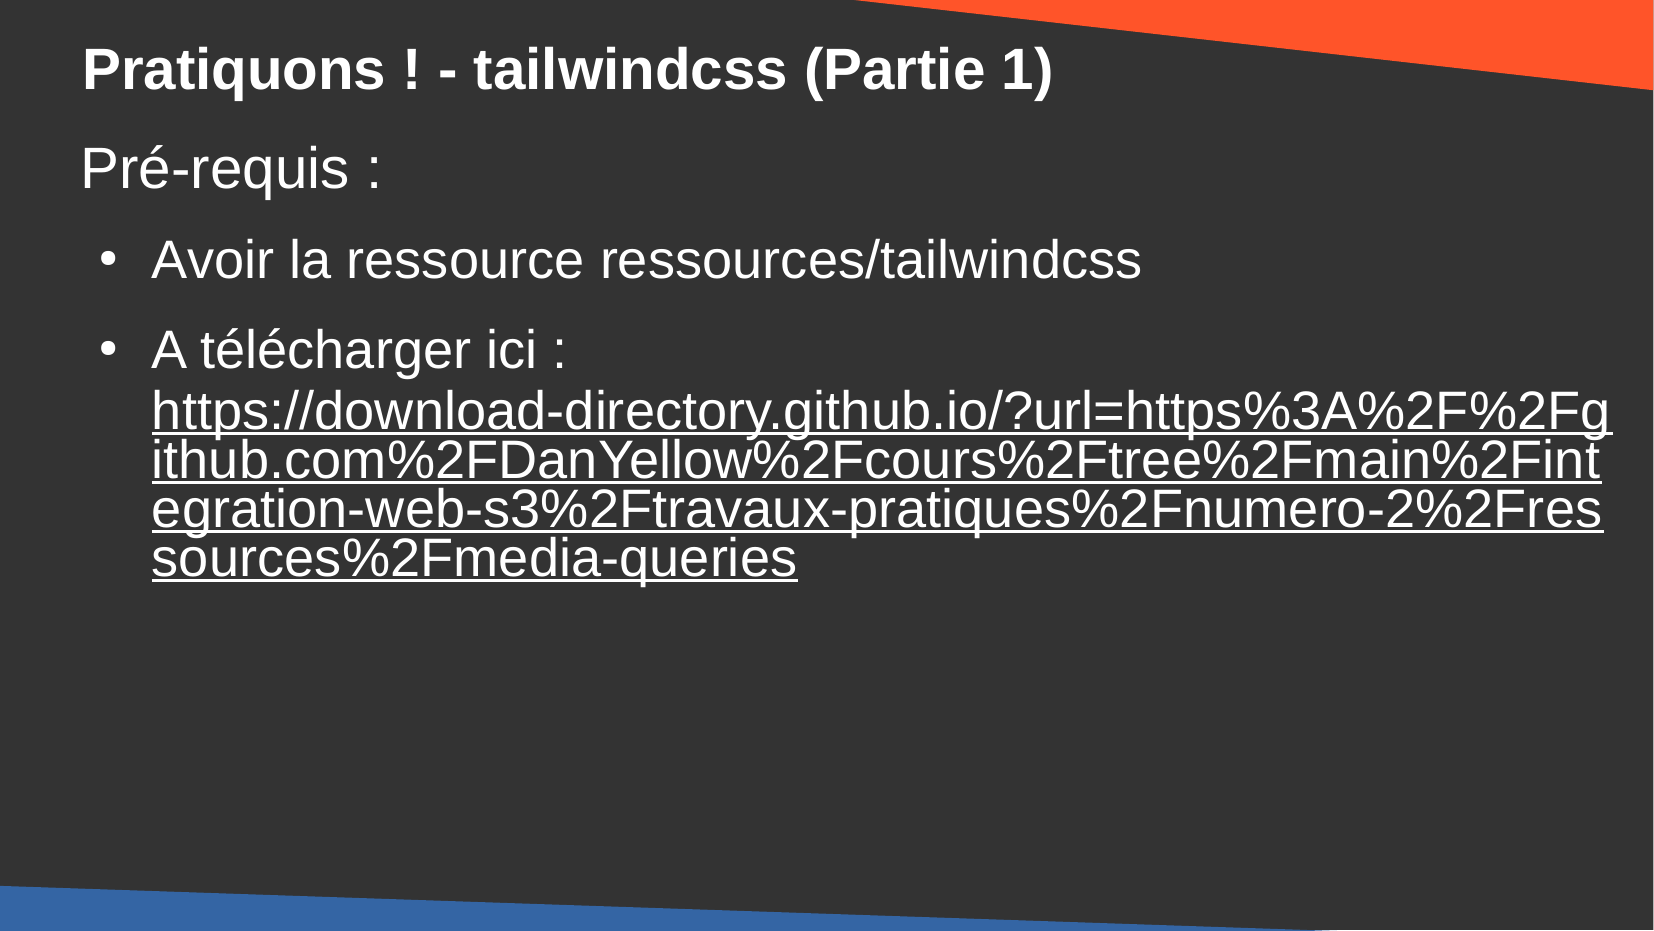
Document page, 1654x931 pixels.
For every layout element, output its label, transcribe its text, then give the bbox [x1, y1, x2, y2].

list Pré-requis : Avoir la ressource ressources/tailwindcss A télécharger ici : https://download-directory.github.io/?url=https%3A%2F%2Fgithub.com%2FDanYellow%2Fcours%2Ftree%2Fmain%2Fintegration-web-s3%2Ftravaux-pratiques%2Fnumero-2%2Fressources%2Fmedia-queries [80, 135, 1620, 650]
text_box [0, 885, 1337, 931]
text_box [854, 0, 1654, 91]
title Pratiquons ! - tailwindcss (Partie 1) [82, 37, 1571, 114]
